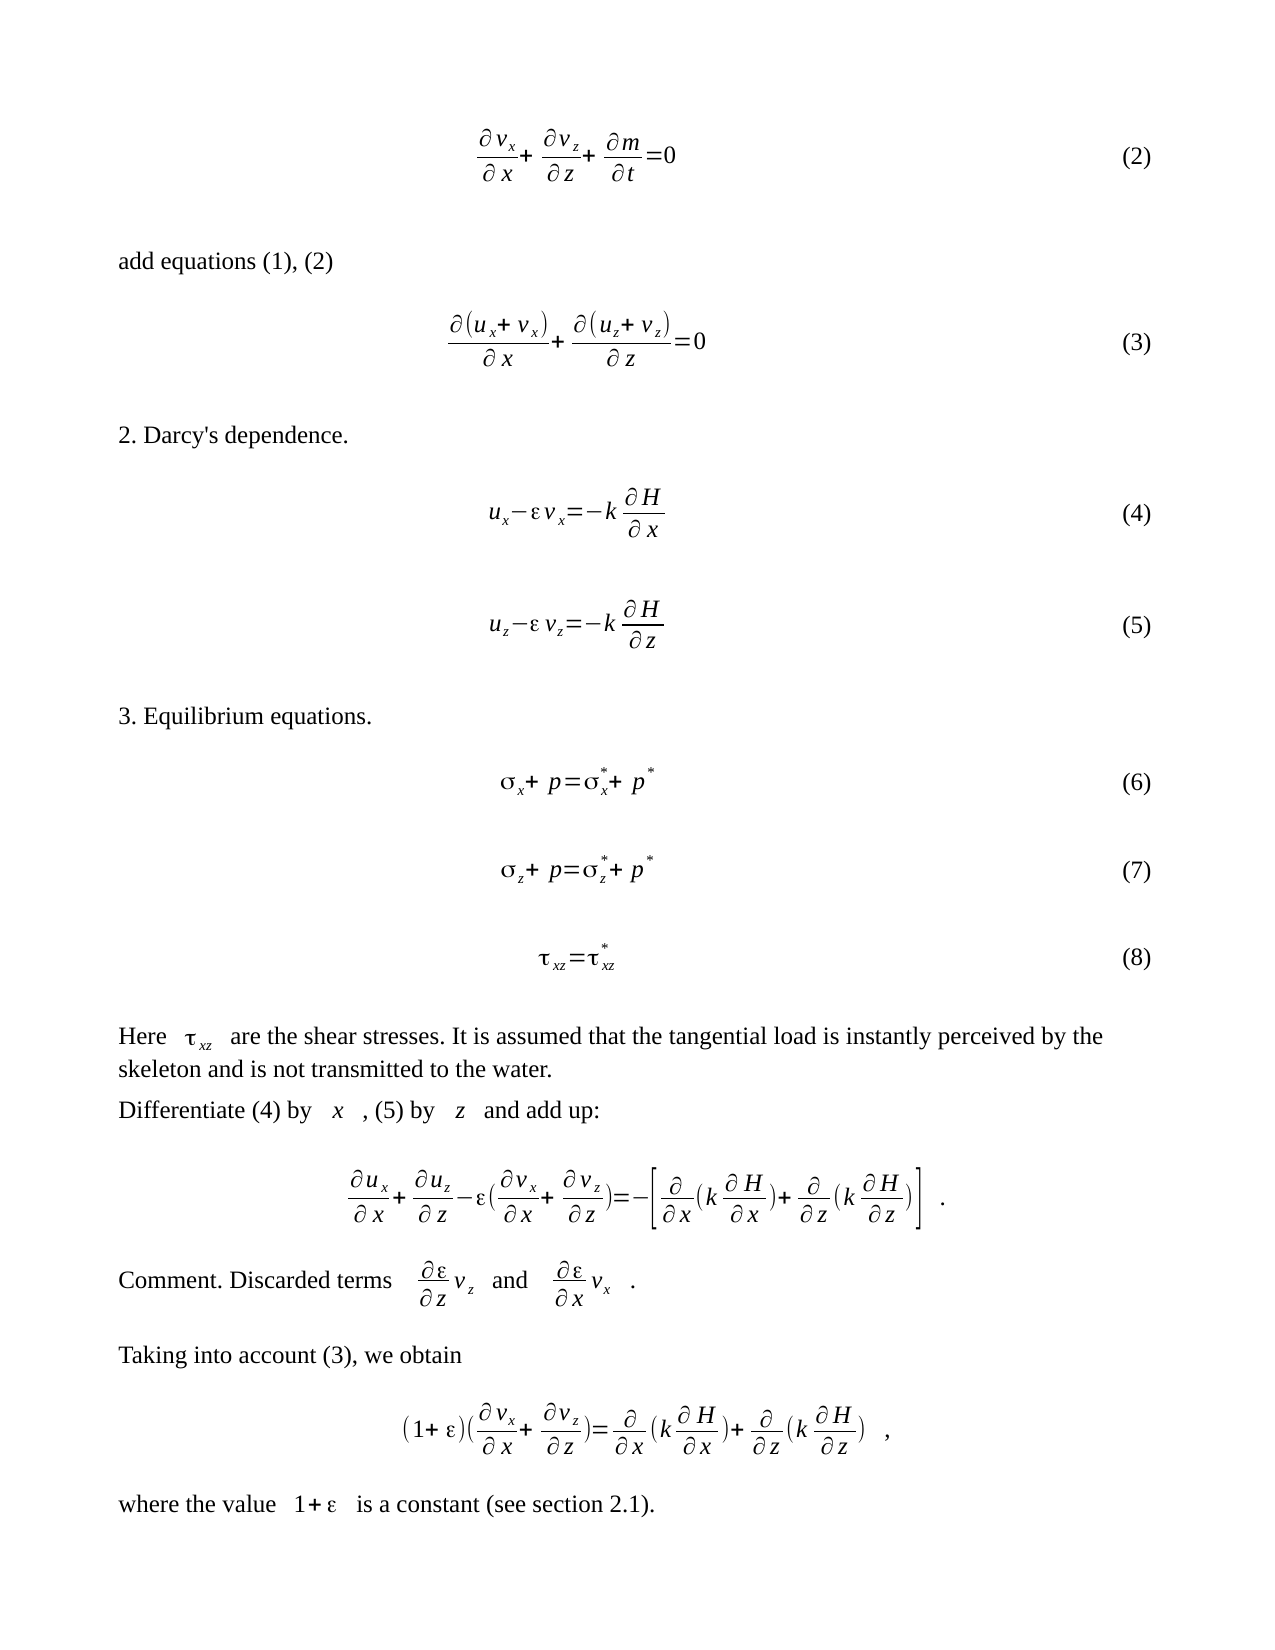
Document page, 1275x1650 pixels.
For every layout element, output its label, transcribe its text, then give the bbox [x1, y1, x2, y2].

table_header [118, 846, 1041, 905]
table_header (4) [1041, 477, 1157, 560]
table_header (7) [1041, 846, 1157, 905]
text 2. Darcy's dependence. [118, 420, 1157, 448]
text Hereare the shear stresses. It is assumed that the tangential load is instantly perceived by the skeleton and is not transmitted to the water. [118, 1021, 1157, 1082]
text Taking into account (3), we obtain [118, 1340, 1157, 1368]
table_header [118, 118, 1041, 205]
table_header [118, 589, 1041, 672]
text Comment. Discarded terms and . [118, 1259, 1157, 1311]
text . [118, 1165, 1157, 1231]
table_header (6) [1041, 758, 1157, 817]
text where the valueis a constant (see section 2.1). [118, 1489, 1157, 1518]
table_header [118, 758, 1041, 817]
table_header (3) [1041, 304, 1157, 391]
text add equations (1), (2) [118, 246, 1157, 275]
text Differentiate (4) by, (5) byand add up: [118, 1095, 1157, 1124]
text 3. Equilibrium equations. [118, 701, 1157, 729]
table_header [118, 477, 1041, 560]
table_header [118, 934, 1041, 993]
table_header (2) [1041, 118, 1157, 205]
table_header (5) [1041, 589, 1157, 672]
table_header (8) [1041, 934, 1157, 993]
table_header [118, 304, 1041, 391]
text , [118, 1397, 1157, 1460]
